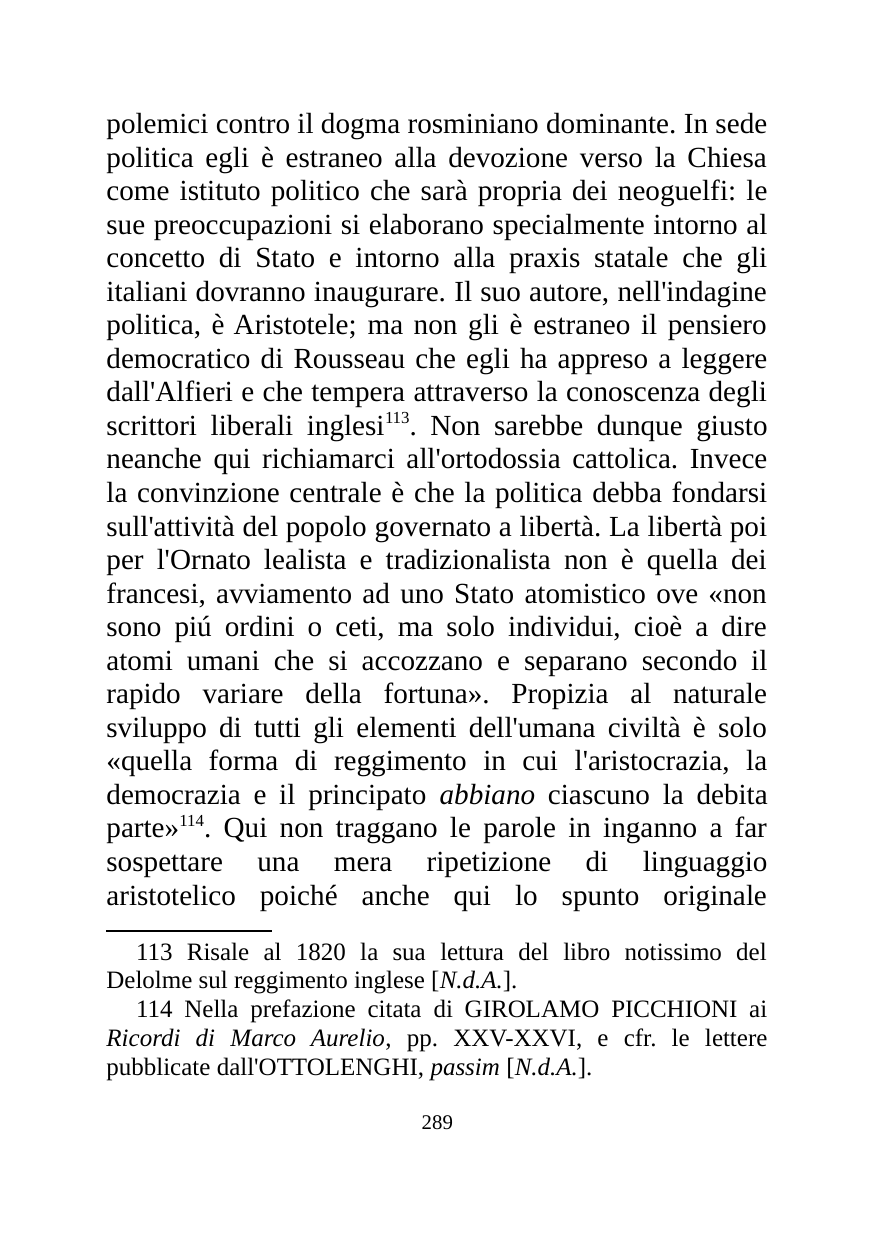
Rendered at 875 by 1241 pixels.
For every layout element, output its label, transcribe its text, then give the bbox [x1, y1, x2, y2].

text Risale al 1820 la sua lettura del libro notissimo del Delolme sul reggimento inglese [N.d.A.]. [106, 937, 768, 994]
text Nella prefazione citata di GIROLAMO PICCHIONI ai Ricordi di Marco Aurelio, pp. XXV-XXVI, e cfr. le lettere pubblicate dall'OTTOLENGHI, passim [N.d.A.]. [106, 994, 768, 1080]
text polemici contro il dogma rosminiano dominante. In sede politica egli è estraneo alla devozione verso la Chiesa come istituto politico che sarà propria dei neoguelfi: le sue preoccupazioni si elaborano specialmente intorno al concetto di Stato e intorno alla praxis statale che gli italiani dovranno inaugurare. Il suo autore, nell'indagine politica, è Aristotele; ma non gli è estraneo il pensiero democratico di Rousseau che egli ha appreso a leggere dall'Alfieri e che tempera attraverso la conoscenza degli scrittori liberali inglesi. Non sarebbe dunque giusto neanche qui richiamarci all'ortodossia cattolica. Invece la convinzione centrale è che la politica debba fondarsi sull'attività del popolo governato a libertà. La libertà poi per l'Ornato lealista e tradizionalista non è quella dei francesi, avviamento ad uno Stato atomistico ove «non sono piú ordini o ceti, ma solo individui, cioè a dire atomi umani che si accozzano e separano secondo il rapido variare della fortuna». Propizia al naturale sviluppo di tutti gli elementi dell'umana civiltà è solo «quella forma di reggimento in cui l'aristocrazia, la democrazia e il principato abbiano ciascuno la debita parte». Qui non traggano le parole in inganno a far sospettare una mera ripetizione di linguaggio aristotelico poiché anche qui lo spunto originale [106, 106, 768, 911]
